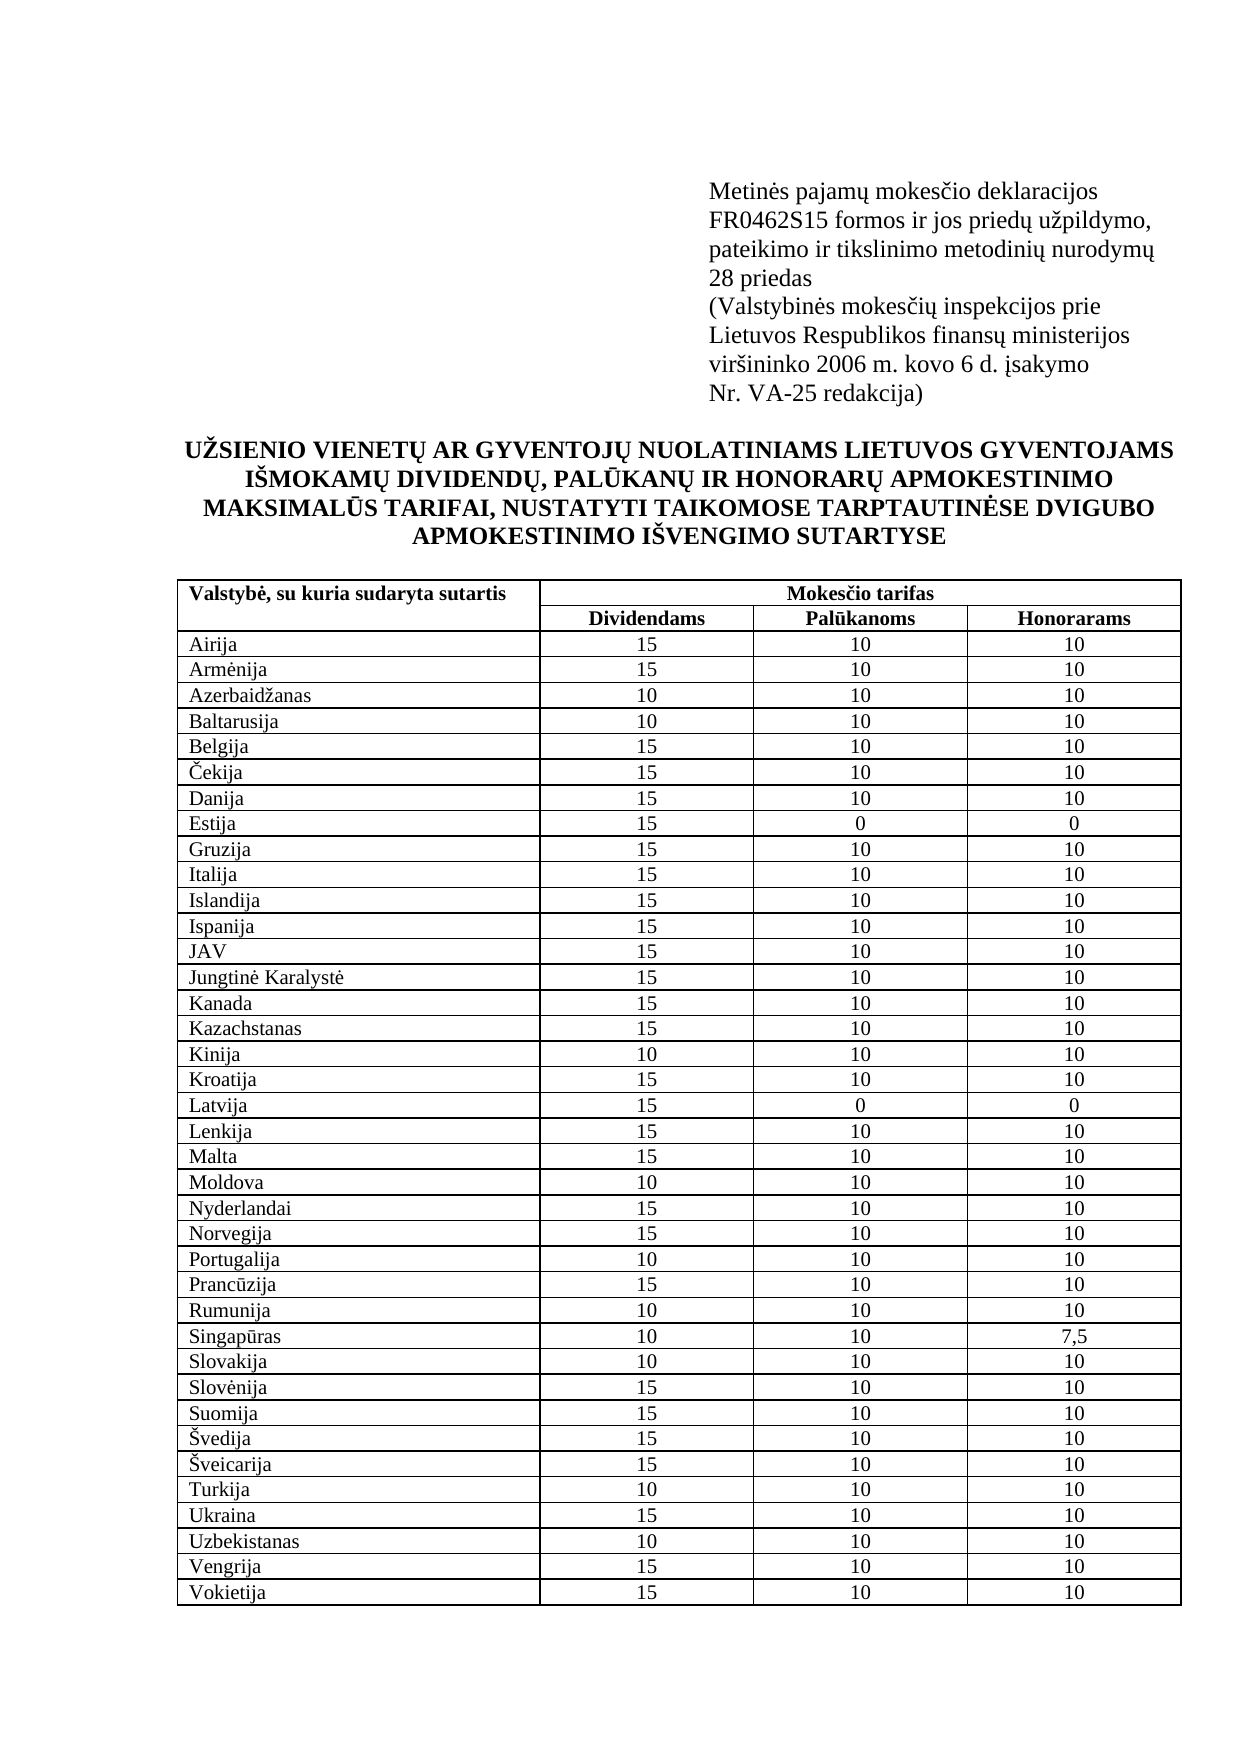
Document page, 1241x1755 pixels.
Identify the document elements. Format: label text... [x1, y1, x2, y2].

table_cell Nyderlandai [178, 1196, 539, 1219]
table_cell 10 [754, 1401, 967, 1424]
table_cell 10 [968, 657, 1180, 681]
table_cell 15 [541, 1375, 753, 1399]
table_cell 10 [968, 632, 1180, 656]
table_cell 15 [541, 657, 753, 681]
table_cell Honorarams [968, 606, 1180, 630]
table_cell 10 [968, 991, 1180, 1014]
table_cell 10 [541, 1298, 753, 1322]
table_cell 7,5 [968, 1324, 1180, 1348]
table_cell 10 [968, 1554, 1180, 1578]
table_cell 10 [754, 632, 967, 656]
table_cell 10 [968, 683, 1180, 707]
text viršininko 2006 m. kovo 6 d. įsakymo [177, 349, 1181, 378]
table_cell 10 [754, 1016, 967, 1040]
table_cell Prancūzija [178, 1272, 539, 1296]
table_cell 10 [754, 786, 967, 809]
table_cell Azerbaidžanas [178, 683, 539, 707]
table_cell 0 [968, 811, 1180, 835]
table_cell Kazachstanas [178, 1016, 539, 1040]
table_cell 10 [968, 1196, 1180, 1219]
table_cell 10 [754, 939, 967, 963]
table_cell 15 [541, 811, 753, 835]
text (Valstybinės mokesčių inspekcijos prie [177, 291, 1181, 320]
table_cell 10 [754, 1477, 967, 1501]
table_cell 15 [541, 1093, 753, 1117]
table_cell Italija [178, 862, 539, 886]
table_cell 15 [541, 1426, 753, 1450]
table_cell 10 [754, 1375, 967, 1399]
table_cell 10 [754, 1221, 967, 1245]
table_cell 10 [754, 1196, 967, 1219]
table_cell 10 [968, 786, 1180, 809]
table_cell Ispanija [178, 914, 539, 938]
table_cell 10 [968, 1067, 1180, 1091]
table_cell Estija [178, 811, 539, 835]
table_cell 10 [968, 1247, 1180, 1271]
table_cell 10 [754, 1247, 967, 1271]
table_cell 10 [541, 1324, 753, 1348]
table_cell 10 [968, 1042, 1180, 1066]
table_cell 10 [968, 965, 1180, 989]
table_cell 15 [541, 1119, 753, 1143]
table_cell 10 [754, 1580, 967, 1604]
table_cell 10 [754, 1170, 967, 1194]
table_cell 10 [754, 1272, 967, 1296]
table_cell 15 [541, 1016, 753, 1040]
table_cell 10 [968, 760, 1180, 784]
table_cell Portugalija [178, 1247, 539, 1271]
table_cell 15 [541, 888, 753, 912]
table_cell 10 [968, 1401, 1180, 1424]
table_cell 15 [541, 786, 753, 809]
table_cell 10 [541, 709, 753, 733]
table_cell 10 [968, 939, 1180, 963]
table_cell 15 [541, 1196, 753, 1219]
table_cell 10 [968, 1349, 1180, 1373]
table_cell 10 [754, 1426, 967, 1450]
table_cell Suomija [178, 1401, 539, 1424]
text Užsienio vienetų ar gyventojų nuolatiniams Lietuvos gyventojams išmokamų dividendų, palūkanų ir honorarų apmokestinimo maksimalūs tarifai, nustatyti taikomose tarptautinėse dvigubo apmokestinimo išvengimo sutartyse [177, 435, 1181, 550]
table_cell 10 [968, 709, 1180, 733]
table_cell 15 [541, 1580, 753, 1604]
table_cell 15 [541, 1272, 753, 1296]
table_cell Lenkija [178, 1119, 539, 1143]
table_cell 10 [541, 1529, 753, 1553]
table_cell Belgija [178, 734, 539, 758]
table_cell Švedija [178, 1426, 539, 1450]
table_cell 15 [541, 991, 753, 1014]
table_cell Latvija [178, 1093, 539, 1117]
table_cell Čekija [178, 760, 539, 784]
table_cell Slovėnija [178, 1375, 539, 1399]
table_cell 10 [968, 914, 1180, 938]
table_cell 10 [754, 888, 967, 912]
table_cell 10 [754, 837, 967, 861]
table_cell 15 [541, 862, 753, 886]
table_cell 10 [541, 1042, 753, 1066]
table_cell 0 [968, 1093, 1180, 1117]
table_cell Kanada [178, 991, 539, 1014]
text FR0462S15 formos ir jos priedų užpildymo, [177, 205, 1181, 234]
table_cell 10 [968, 1119, 1180, 1143]
table_cell Palūkanoms [754, 606, 967, 630]
table_cell 15 [541, 1221, 753, 1245]
table_cell 15 [541, 939, 753, 963]
text pateikimo ir tikslinimo metodinių nurodymų [177, 234, 1181, 263]
table_cell 10 [968, 1375, 1180, 1399]
table_cell 10 [968, 1452, 1180, 1476]
table_cell 10 [968, 1144, 1180, 1168]
table_cell 10 [541, 683, 753, 707]
table_cell 15 [541, 1503, 753, 1527]
table_cell 15 [541, 1554, 753, 1578]
table_cell 15 [541, 965, 753, 989]
table_cell 0 [754, 811, 967, 835]
table_cell Slovakija [178, 1349, 539, 1373]
table_cell Kroatija [178, 1067, 539, 1091]
table_cell 10 [968, 1298, 1180, 1322]
table_cell 10 [754, 709, 967, 733]
text Lietuvos Respublikos finansų ministerijos [177, 320, 1181, 349]
table_cell Jungtinė Karalystė [178, 965, 539, 989]
table_cell 10 [968, 1529, 1180, 1553]
table_cell 10 [968, 888, 1180, 912]
table_cell 10 [754, 1503, 967, 1527]
table_cell 10 [754, 1324, 967, 1348]
table_cell 15 [541, 734, 753, 758]
table_cell Islandija [178, 888, 539, 912]
table_cell 15 [541, 837, 753, 861]
table_cell 10 [541, 1170, 753, 1194]
table_cell Vokietija [178, 1580, 539, 1604]
table_cell 10 [754, 1298, 967, 1322]
table_cell Danija [178, 786, 539, 809]
table_cell 10 [754, 914, 967, 938]
table_cell 10 [968, 1221, 1180, 1245]
table_cell 10 [754, 1042, 967, 1066]
table_cell 10 [968, 1503, 1180, 1527]
table_cell 10 [754, 991, 967, 1014]
table_cell 10 [968, 1580, 1180, 1604]
text Metinės pajamų mokesčio deklaracijos [177, 176, 1181, 205]
table_cell Singapūras [178, 1324, 539, 1348]
text Nr. VA-25 redakcija) [177, 378, 1181, 406]
table_cell 10 [541, 1247, 753, 1271]
table_cell 15 [541, 914, 753, 938]
table_cell 10 [968, 1016, 1180, 1040]
table_cell Rumunija [178, 1298, 539, 1322]
table_cell JAV [178, 939, 539, 963]
table_cell 15 [541, 1144, 753, 1168]
table_cell 10 [754, 1349, 967, 1373]
table_cell Kinija [178, 1042, 539, 1066]
table_cell 10 [754, 1144, 967, 1168]
table_cell 10 [754, 734, 967, 758]
table_cell 10 [968, 1272, 1180, 1296]
table_cell 10 [754, 657, 967, 681]
table_cell Norvegija [178, 1221, 539, 1245]
table_cell Dividendams [541, 606, 753, 630]
table_cell Uzbekistanas [178, 1529, 539, 1553]
table_cell 15 [541, 760, 753, 784]
table_cell 10 [968, 1170, 1180, 1194]
table_cell 10 [754, 1067, 967, 1091]
table_cell 10 [968, 734, 1180, 758]
table_cell 10 [754, 760, 967, 784]
table_cell 10 [968, 862, 1180, 886]
table_header Valstybė, su kuria sudaryta sutartis [178, 581, 539, 630]
table_cell 10 [754, 965, 967, 989]
table_cell Armėnija [178, 657, 539, 681]
table_cell 10 [968, 1477, 1180, 1501]
table_cell 15 [541, 1067, 753, 1091]
table_cell 15 [541, 632, 753, 656]
table_cell 15 [541, 1401, 753, 1424]
table_cell 10 [754, 1529, 967, 1553]
table_cell 10 [754, 1452, 967, 1476]
table_cell 10 [968, 837, 1180, 861]
table_cell 0 [754, 1093, 967, 1117]
table_cell 10 [968, 1426, 1180, 1450]
table_cell Baltarusija [178, 709, 539, 733]
table_cell Šveicarija [178, 1452, 539, 1476]
text 28 priedas [177, 263, 1181, 291]
table_cell Gruzija [178, 837, 539, 861]
table_cell 10 [754, 1119, 967, 1143]
table_cell 10 [541, 1349, 753, 1373]
table_cell 10 [754, 862, 967, 886]
table_cell Turkija [178, 1477, 539, 1501]
table_cell Moldova [178, 1170, 539, 1194]
table_header Mokesčio tarifas [541, 581, 1180, 604]
table_cell Malta [178, 1144, 539, 1168]
table_cell 10 [541, 1477, 753, 1501]
table_cell Airija [178, 632, 539, 656]
table_cell Ukraina [178, 1503, 539, 1527]
table_cell 10 [754, 683, 967, 707]
table_cell 10 [754, 1554, 967, 1578]
table_cell 15 [541, 1452, 753, 1476]
table_cell Vengrija [178, 1554, 539, 1578]
